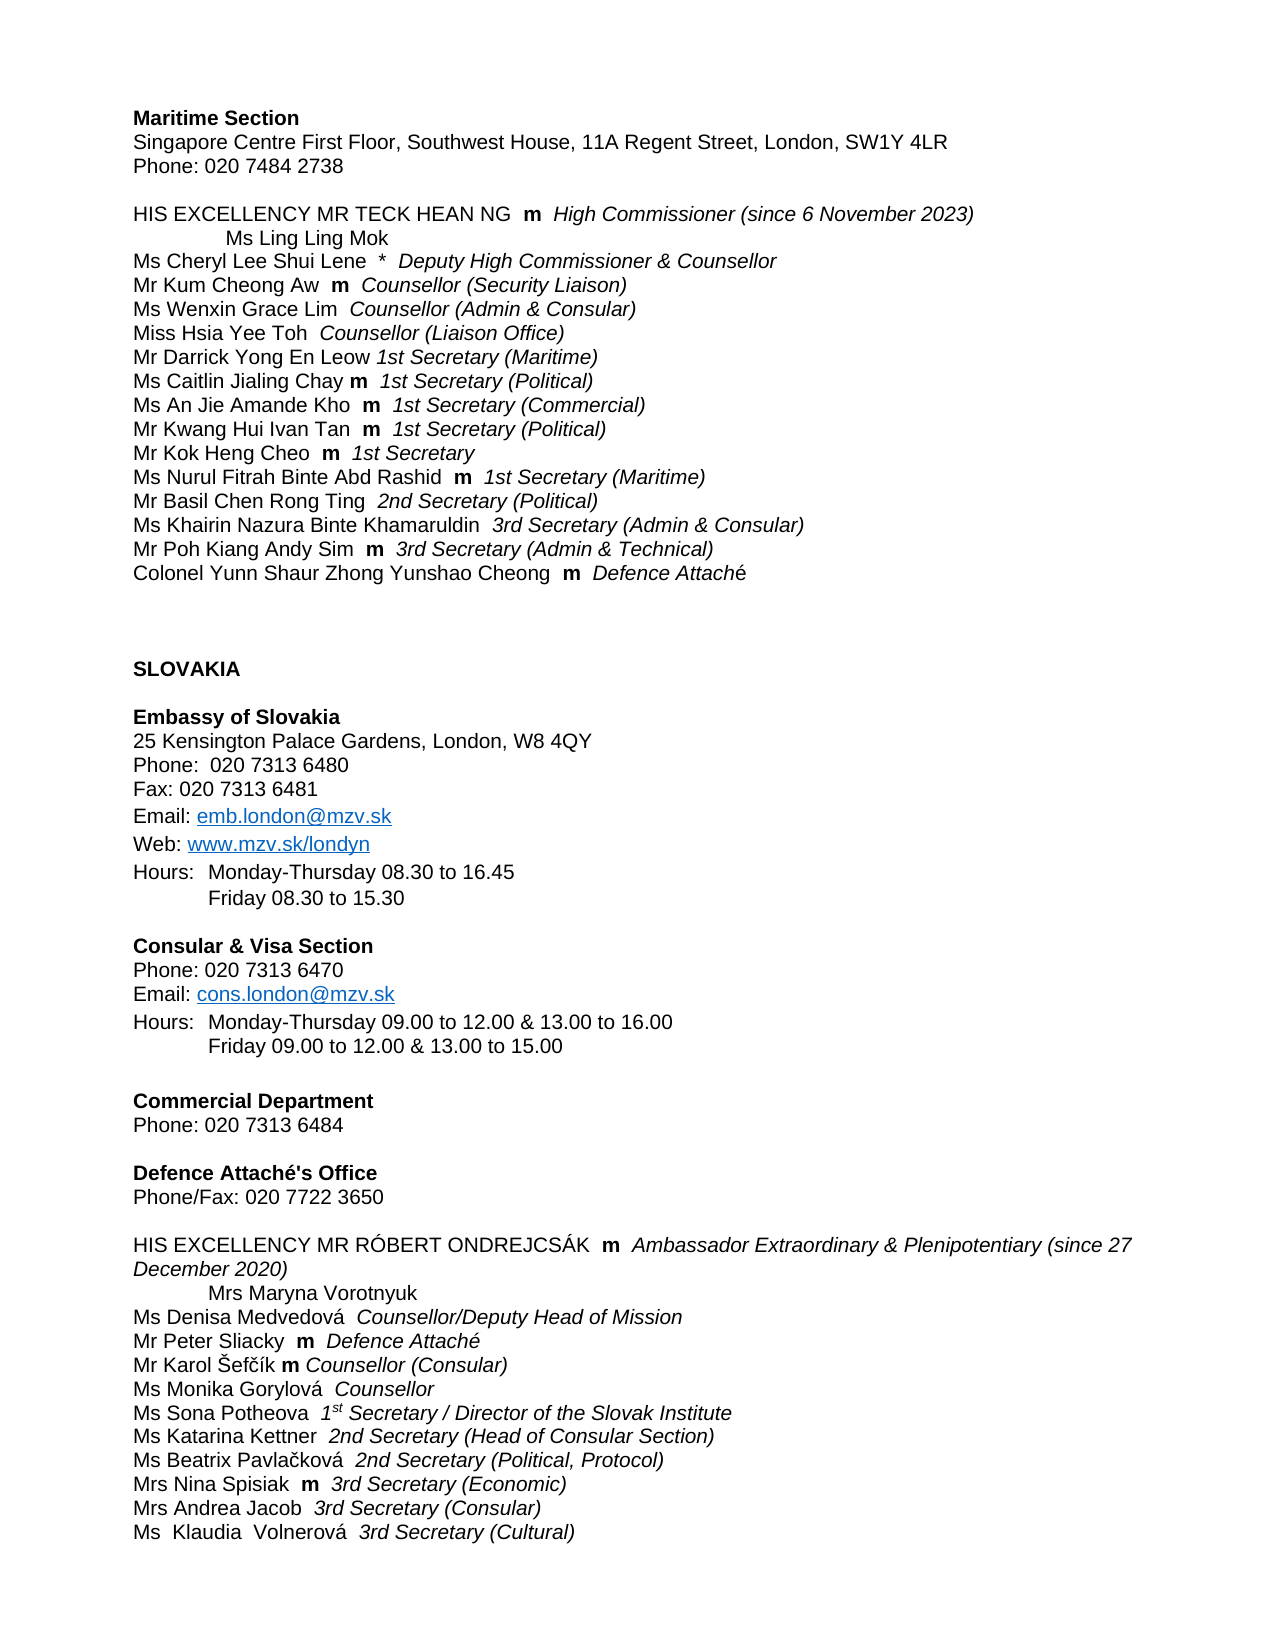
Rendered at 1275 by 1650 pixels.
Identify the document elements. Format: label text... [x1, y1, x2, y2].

text Colonel Yunn Shaur Zhong Yunshao Cheong m Defence Attaché [133, 561, 1181, 585]
text Defence Attaché's Office [133, 1161, 1181, 1185]
text Mr Kwang Hui Ivan Tan m 1st Secretary (Political) [133, 417, 1181, 441]
text Phone: 020 7313 6484 [133, 1113, 1181, 1137]
text Phone: 020 7484 2738 [133, 153, 1181, 177]
text Email: emb.london@mzv.sk [133, 804, 1181, 828]
text Fax: 020 7313 6481 [133, 776, 1181, 800]
text Mr Poh Kiang Andy Sim m 3rd Secretary (Admin & Technical) [133, 537, 1181, 561]
text Ms Monika Gorylová Counsellor [133, 1376, 1181, 1400]
text Ms Beatrix Pavlačková 2nd Secretary (Political, Protocol) [133, 1448, 1181, 1472]
text Ms An Jie Amande Kho m 1st Secretary (Commercial) [133, 393, 1181, 417]
text Friday 09.00 to 12.00 & 13.00 to 15.00 [133, 1034, 1181, 1058]
text Mrs Nina Spisiak m 3rd Secretary (Economic) [133, 1472, 1181, 1496]
text Ms Sona Potheova 1st Secretary / Director of the Slovak Institute [133, 1400, 1181, 1424]
subtitle Maritime Section [133, 106, 1181, 129]
text Hours: Monday-Thursday 08.30 to 16.45 [133, 855, 1181, 886]
text Mrs Andrea Jacob 3rd Secretary (Consular) [133, 1496, 1181, 1520]
text Ms Katarina Kettner 2nd Secretary (Head of Consular Section) [133, 1424, 1181, 1448]
text 25 Kensington Palace Gardens, London, W8 4QY [133, 728, 1181, 752]
text Friday 08.30 to 15.30 [133, 886, 1181, 910]
text Commercial Department [133, 1089, 1181, 1113]
text Ms Klaudia Volnerová 3rd Secretary (Cultural) [133, 1520, 1181, 1544]
text Email: cons.london@mzv.sk [133, 982, 1181, 1006]
text Mrs Maryna Vorotnyuk [133, 1281, 1181, 1304]
text Hours: Monday-Thursday 09.00 to 12.00 & 13.00 to 16.00 [133, 1006, 1181, 1034]
text Consular & Visa Section [133, 934, 1181, 958]
text Embassy of Slovakia [133, 704, 1181, 728]
text SLOVAKIA [133, 657, 1181, 681]
text Mr Darrick Yong En Leow 1st Secretary (Maritime) [133, 345, 1181, 369]
text Web: www.mzv.sk/londyn [133, 831, 1181, 855]
text Ms Caitlin Jialing Chay m 1st Secretary (Political) [133, 369, 1181, 393]
text HIS EXCELLENCY MR RÓBERT ONDREJCSÁK m Ambassador Extraordinary & Plenipotentiary (since 27 December 2020) [133, 1233, 1181, 1281]
text Ms Nurul Fitrah Binte Abd Rashid m 1st Secretary (Maritime) [133, 465, 1181, 489]
text Ms Ling Ling Mok [133, 225, 1181, 249]
text Miss Hsia Yee Toh Counsellor (Liaison Office) [133, 321, 1181, 345]
text Ms Wenxin Grace Lim Counsellor (Admin & Consular) [133, 297, 1181, 321]
text Singapore Centre First Floor, Southwest House, 11A Regent Street, London, SW1Y 4LR [133, 129, 1181, 153]
text Ms Cheryl Lee Shui Lene * Deputy High Commissioner & Counsellor [133, 249, 1181, 273]
text Phone/Fax: 020 7722 3650 [133, 1185, 1181, 1209]
text Mr Kum Cheong Aw m Counsellor (Security Liaison) [133, 273, 1181, 297]
text Mr Karol Šefčík m Counsellor (Consular) [133, 1352, 1181, 1376]
text Mr Kok Heng Cheo m 1st Secretary [133, 441, 1181, 465]
text Phone: 020 7313 6480 [133, 752, 1181, 776]
text Phone: 020 7313 6470 [133, 958, 1181, 982]
text Mr Basil Chen Rong Ting 2nd Secretary (Political) [133, 489, 1181, 513]
text Ms Khairin Nazura Binte Khamaruldin 3rd Secretary (Admin & Consular) [133, 513, 1181, 537]
text Ms Denisa Medvedová Counsellor/Deputy Head of Mission [133, 1304, 1181, 1328]
text HIS EXCELLENCY MR TECK HEAN NG m High Commissioner (since 6 November 2023) [133, 201, 1181, 225]
text Mr Peter Sliacky m Defence Attaché [133, 1328, 1181, 1352]
